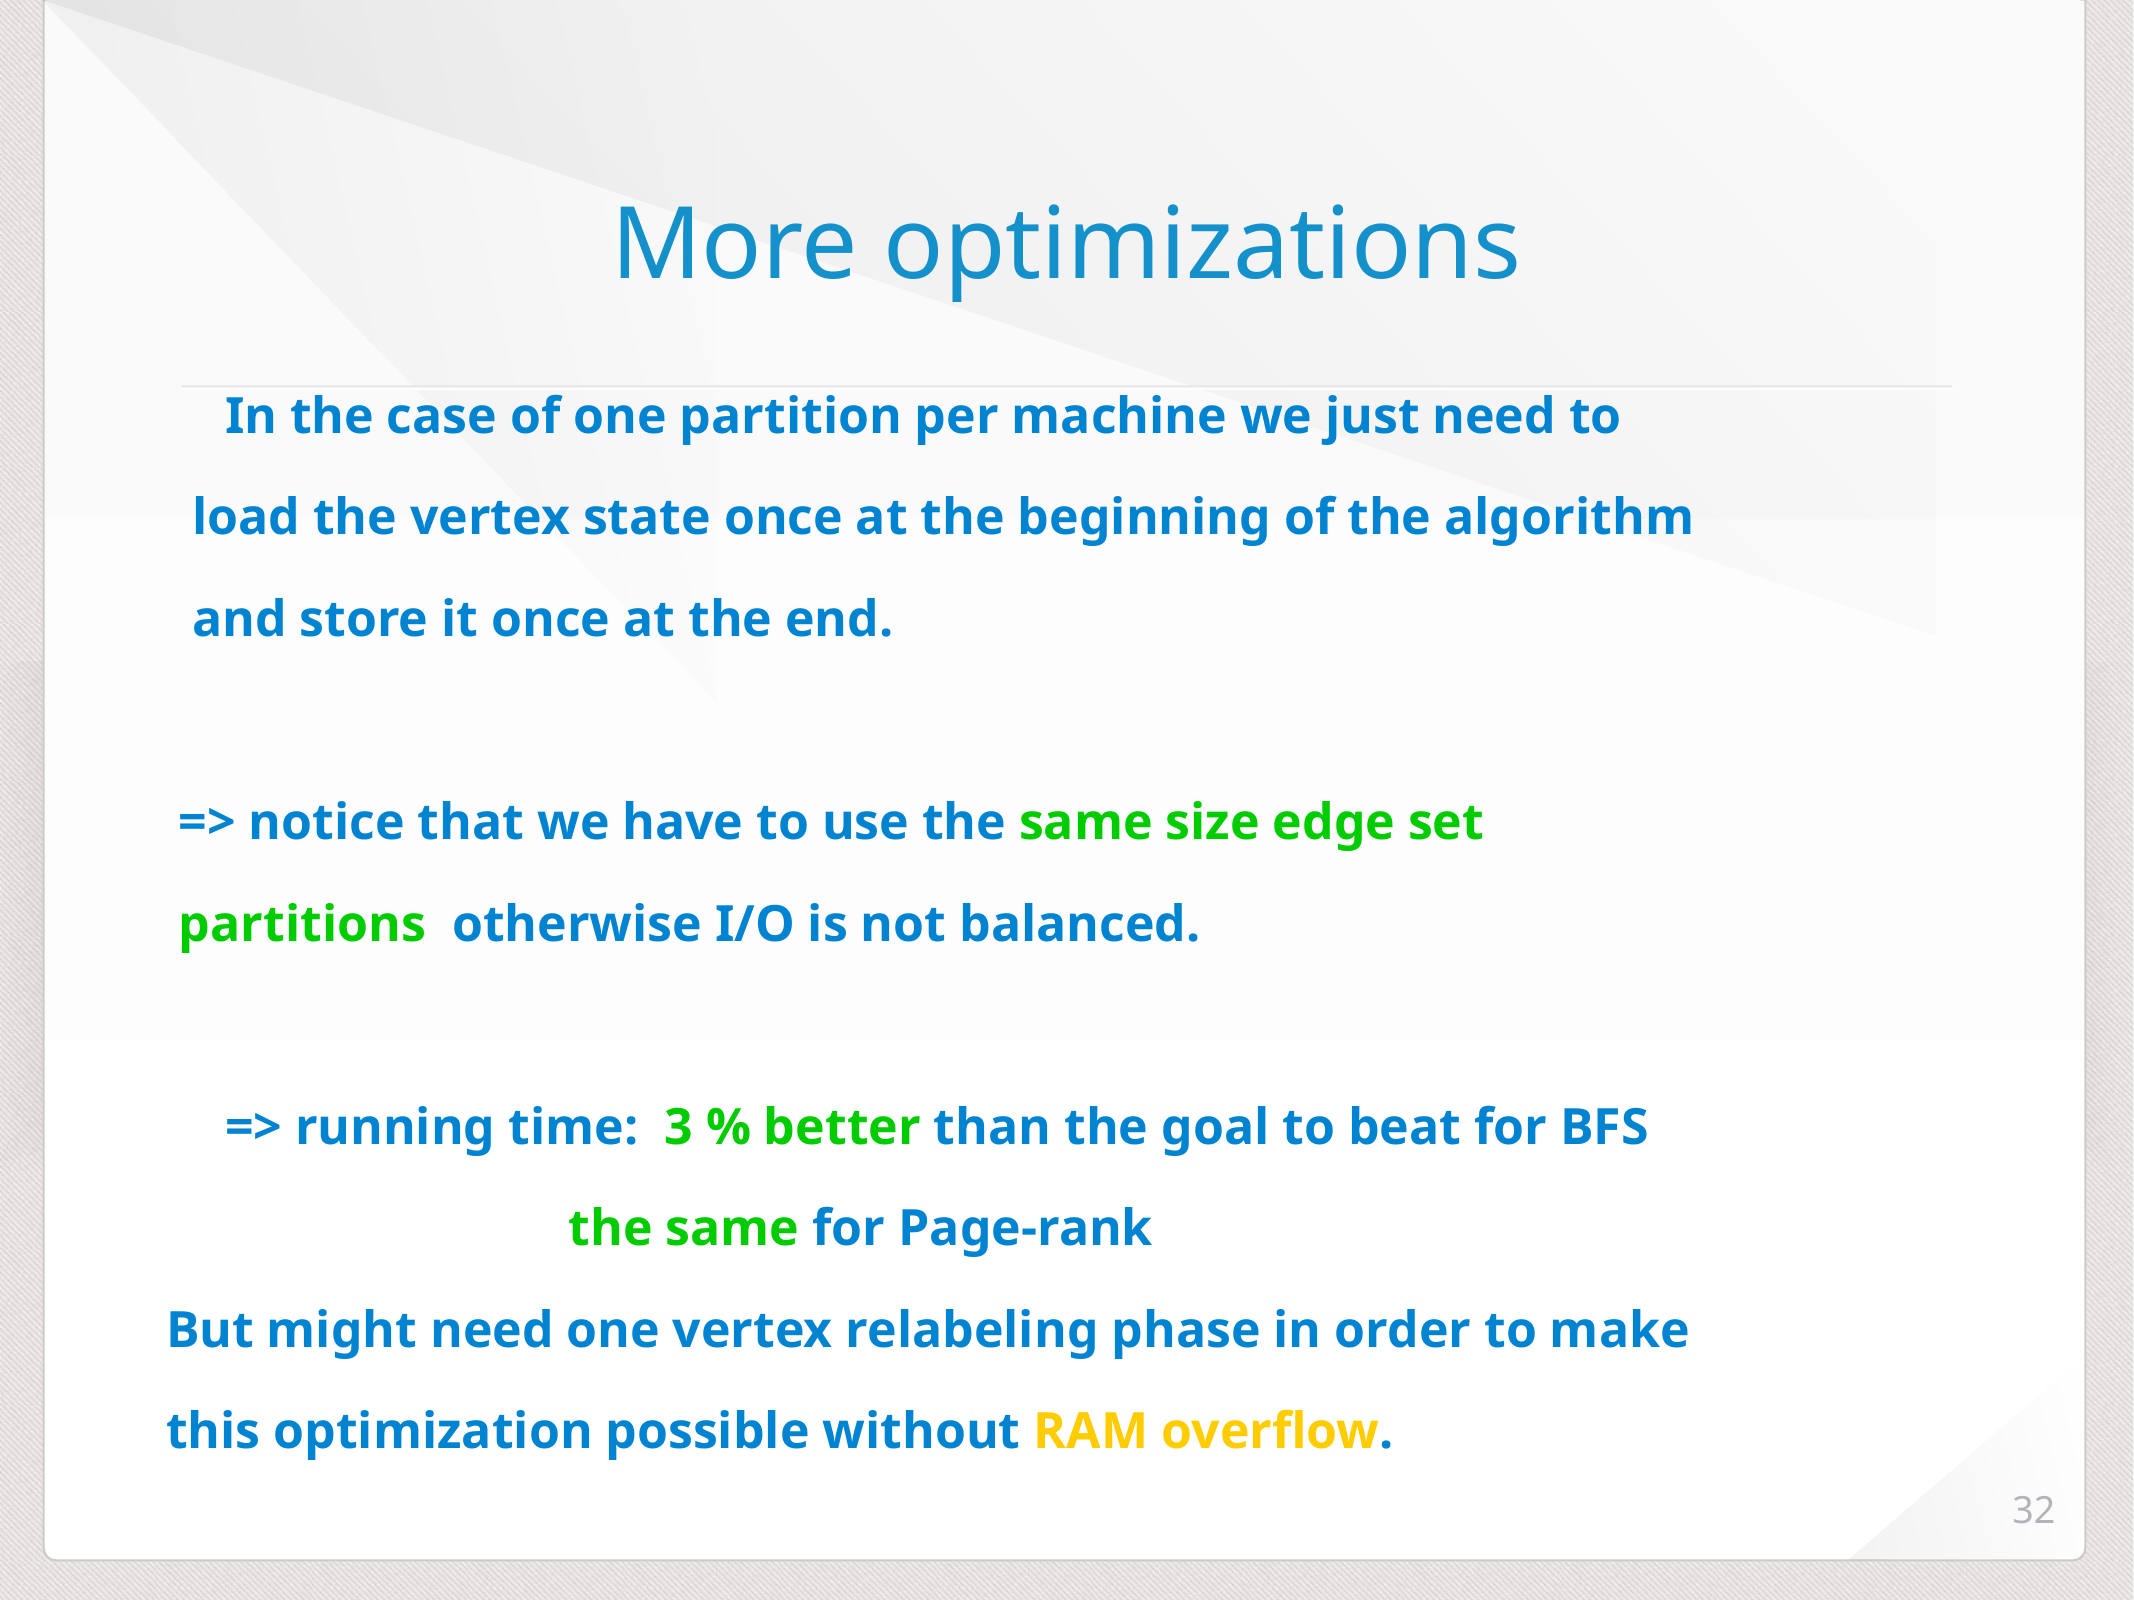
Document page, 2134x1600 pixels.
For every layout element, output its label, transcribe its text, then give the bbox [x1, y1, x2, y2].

title More optimizations [181, 145, 1953, 355]
list [60, 305, 1936, 1401]
picture [0, 0, 2134, 1600]
slide_number [1909, 1476, 2071, 1548]
list In the case of one partition per machine we just need to load the vertex state once at the beginning of the algorithm and store it once at the end. => notice that we have to use the same size edge set partitions otherwise I/O is not balanced. => running time: 3 % better than the goal to beat for BFS the same for Page-rank But might need one vertex relabeling phase in order to make this optimization possible without RAM overflow. [75, 210, 1951, 1396]
